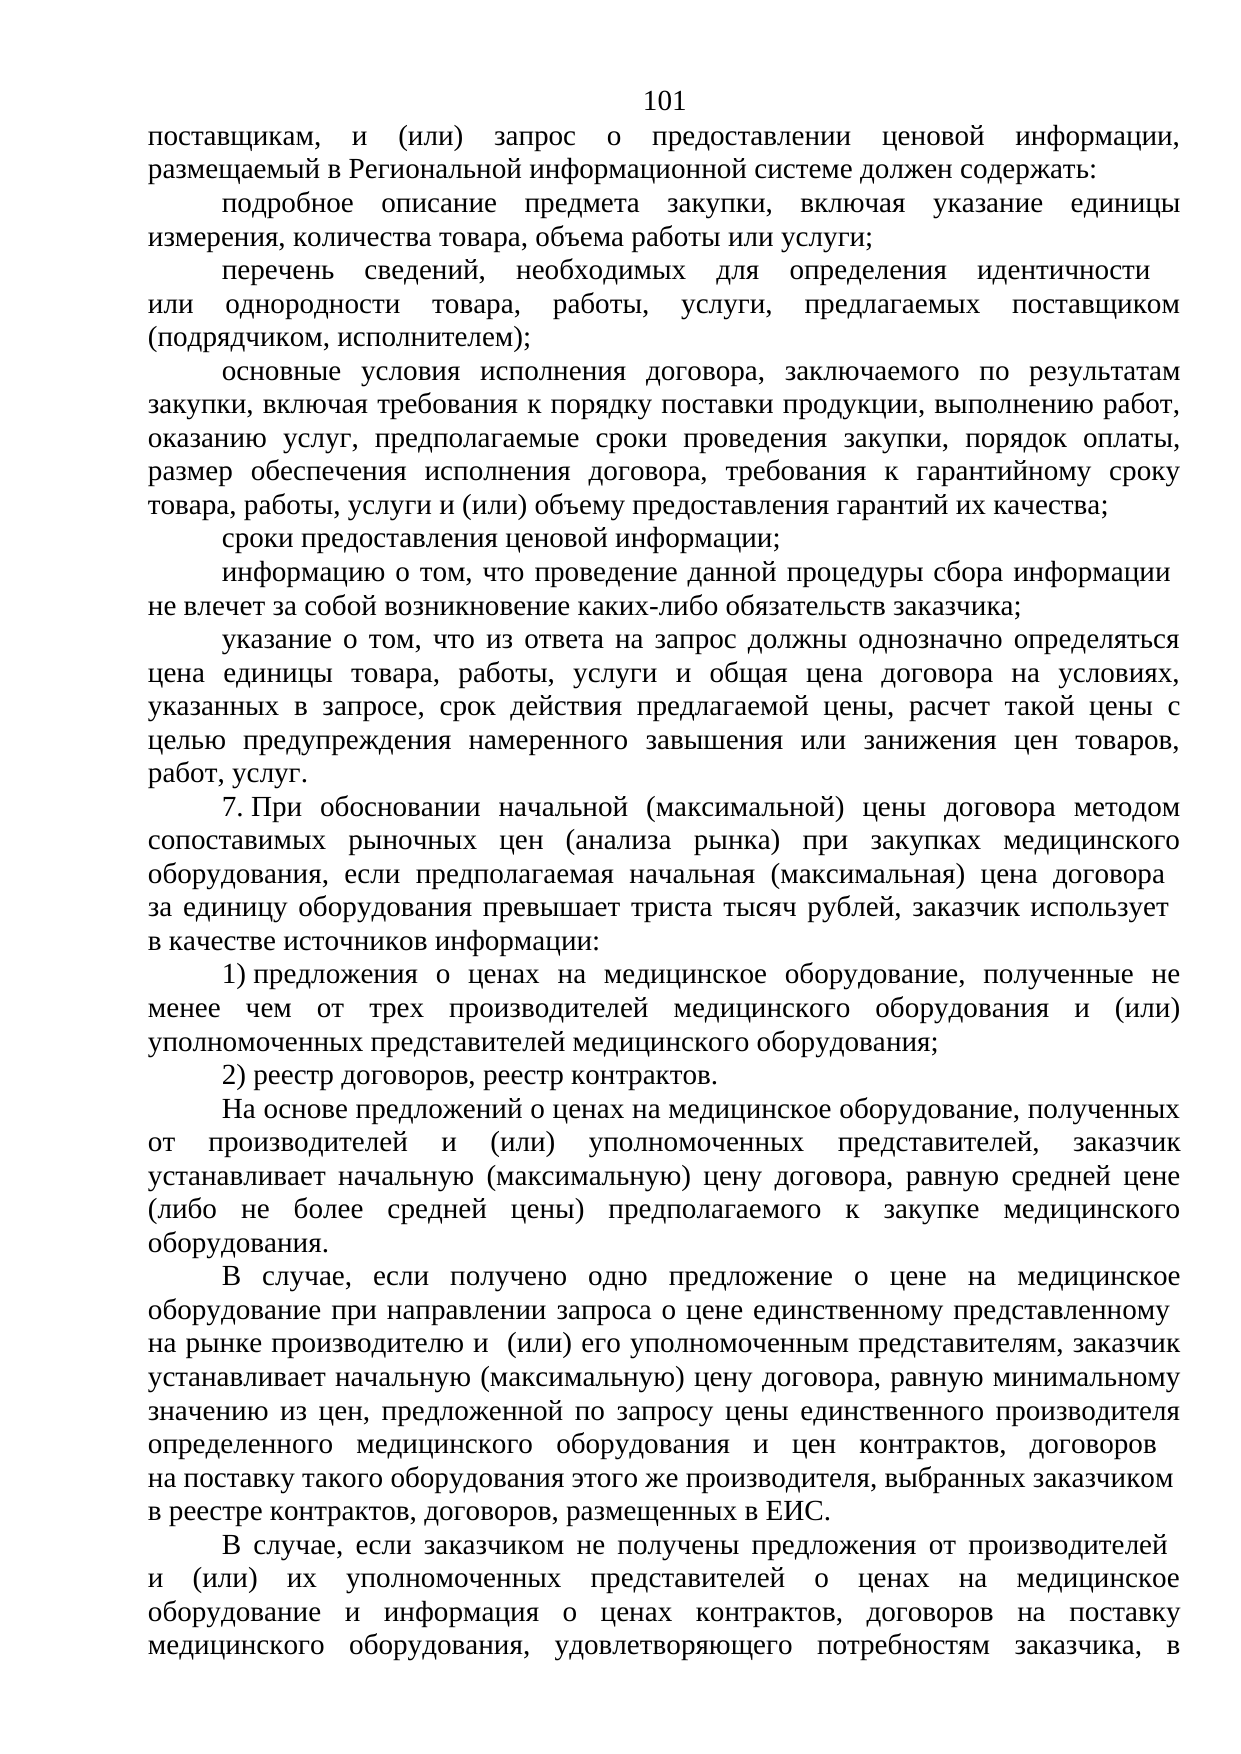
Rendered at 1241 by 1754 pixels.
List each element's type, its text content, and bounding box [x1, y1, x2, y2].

text перечень сведений, необходимых для определения идентичности или однородности товара, работы, услуги, предлагаемых поставщиком (подрядчиком, исполнителем); [148, 252, 1181, 353]
text подробное описание предмета закупки, включая указание единицы измерения, количества товара, объема работы или услуги; [148, 185, 1181, 252]
text сроки предоставления ценовой информации; [148, 521, 1181, 554]
text 7. При обосновании начальной (максимальной) цены договора методом сопоставимых рыночных цен (анализа рынка) при закупках медицинского оборудования, если предполагаемая начальная (максимальная) цена договора за единицу оборудования превышает триста тысяч рублей, заказчик использует в качестве источников информации: [148, 789, 1181, 957]
text указание о том, что из ответа на запрос должны однозначно определяться цена единицы товара, работы, услуги и общая цена договора на условиях, указанных в запросе, срок действия предлагаемой цены, расчет такой цены с целью предупреждения намеренного завышения или занижения цен товаров, работ, услуг. [148, 621, 1181, 789]
text В случае, если заказчиком не получены предложения от производителей и (или) их уполномоченных представителей о ценах на медицинское оборудование и информация о ценах контрактов, договоров на поставку медицинского оборудования, удовлетворяющего потребностям заказчика, в [148, 1527, 1181, 1661]
text поставщикам, и (или) запрос о предоставлении ценовой информации, размещаемый в Региональной информационной системе должен содержать: [148, 118, 1181, 185]
text информацию о том, что проведение данной процедуры сбора информации не влечет за собой возникновение каких-либо обязательств заказчика; [148, 554, 1181, 621]
text 1) предложения о ценах на медицинское оборудование, полученные не менее чем от трех производителей медицинского оборудования и (или) уполномоченных представителей медицинского оборудования; [148, 957, 1181, 1057]
text основные условия исполнения договора, заключаемого по результатам закупки, включая требования к порядку поставки продукции, выполнению работ, оказанию услуг, предполагаемые сроки проведения закупки, порядок оплаты, размер обеспечения исполнения договора, требования к гарантийному сроку товара, работы, услуги и (или) объему предоставления гарантий их качества; [148, 353, 1181, 521]
text 2) реестр договоров, реестр контрактов. [148, 1057, 1181, 1091]
text В случае, если получено одно предложение о цене на медицинское оборудование при направлении запроса о цене единственному представленному на рынке производителю и (или) его уполномоченным представителям, заказчик устанавливает начальную (максимальную) цену договора, равную минимальному значению из цен, предложенной по запросу цены единственного производителя определенного медицинского оборудования и цен контрактов, договоров на поставку такого оборудования этого же производителя, выбранных заказчиком в реестре контрактов, договоров, размещенных в ЕИС. [148, 1258, 1181, 1527]
text На основе предложений о ценах на медицинское оборудование, полученных от производителей и (или) уполномоченных представителей, заказчик устанавливает начальную (максимальную) цену договора, равную средней цене (либо не более средней цены) предполагаемого к закупке медицинского оборудования. [148, 1091, 1181, 1258]
